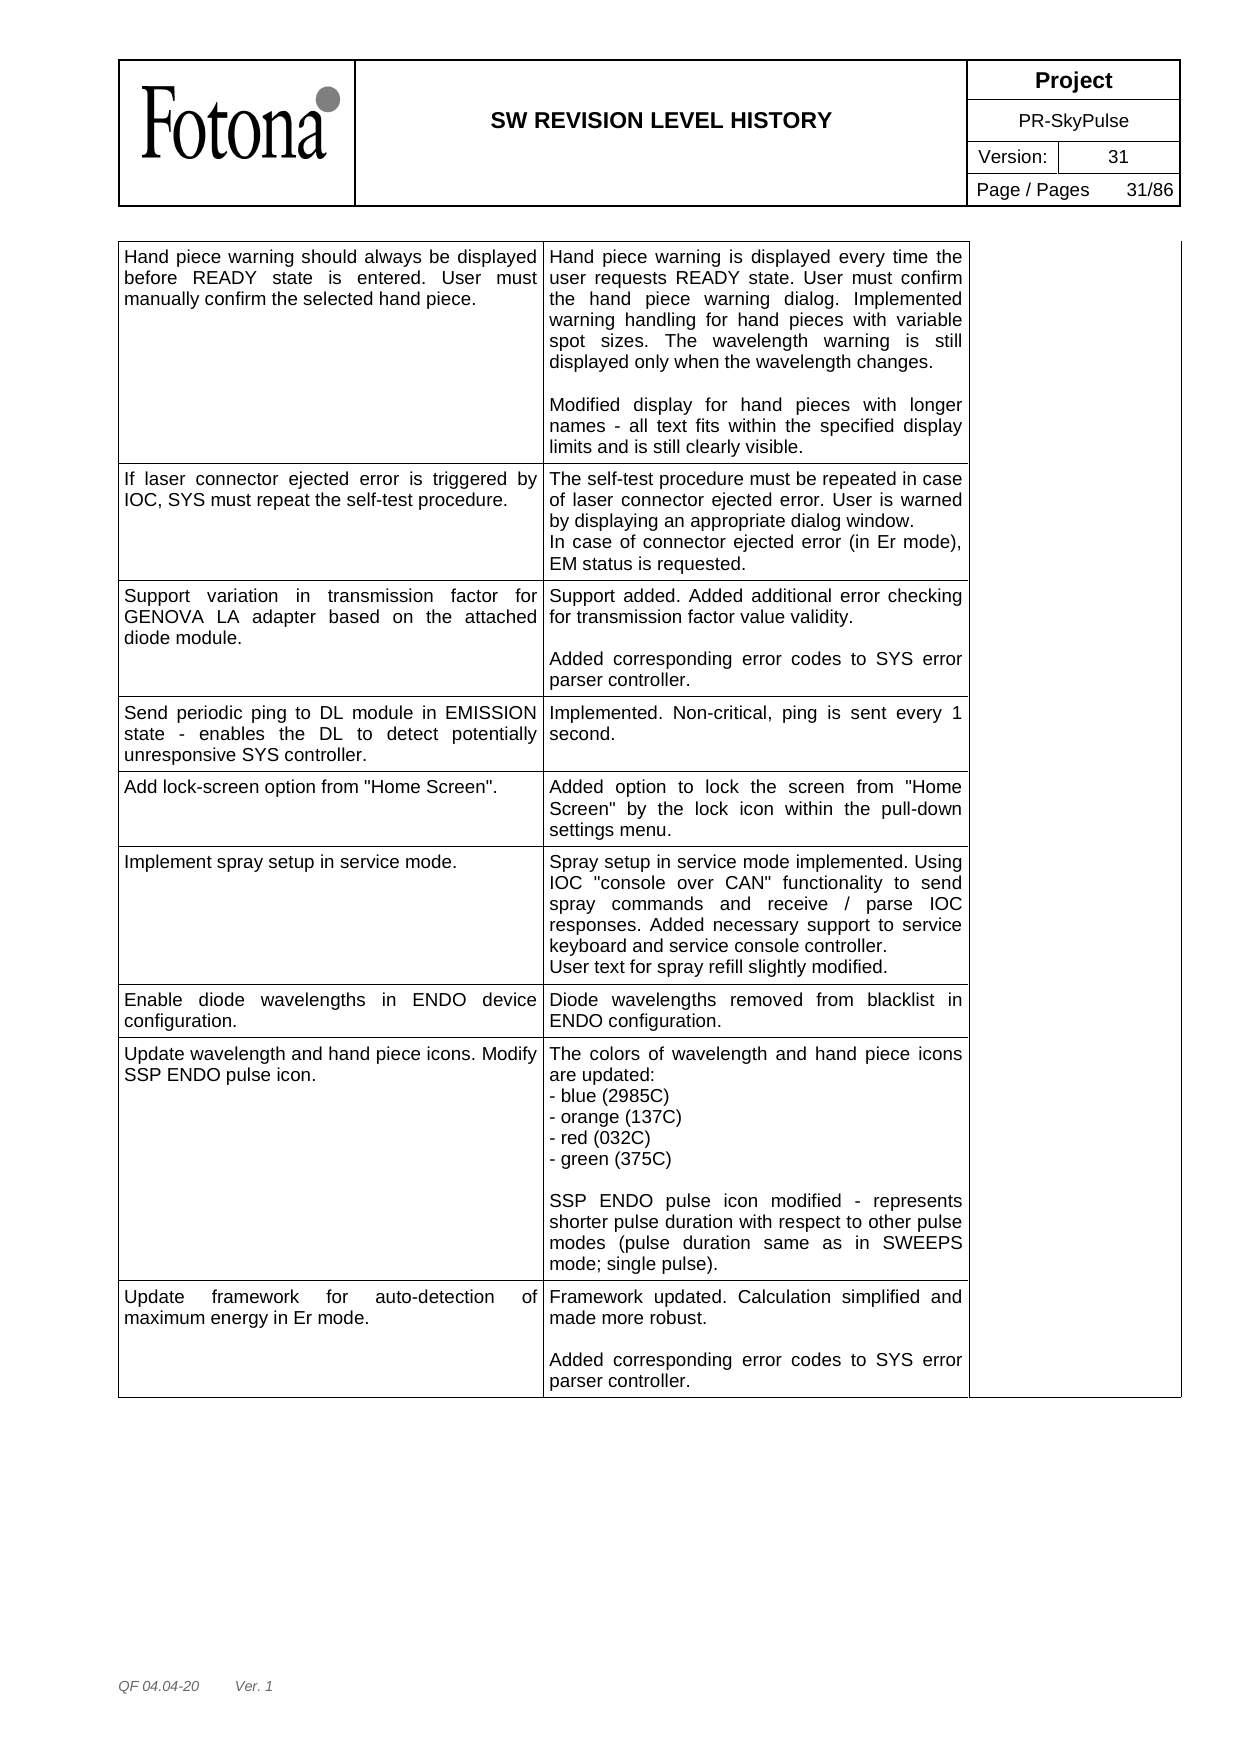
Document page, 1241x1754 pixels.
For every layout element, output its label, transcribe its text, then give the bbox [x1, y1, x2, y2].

table_cell Send periodic ping to DL module in EMISSION state - enables the DL to detect potentially unresponsive SYS controller. [119, 697, 543, 771]
table_cell Hand piece warning should always be displayed before READY state is entered. User must manually confirm the selected hand piece. [119, 242, 543, 463]
table_cell Implemented. Non-critical, ping is sent every 1 second. [544, 697, 968, 771]
table_cell Framework updated. Calculation simplified and made more robust. Added corresponding error codes to SYS error parser controller. [544, 1281, 968, 1397]
table_cell Support variation in transmission factor for GENOVA LA adapter based on the attached diode module. [119, 581, 543, 696]
table_cell Implement spray setup in service mode. [119, 847, 543, 984]
table_cell Added option to lock the screen from "Home Screen" by the lock icon within the pull-down settings menu. [544, 772, 968, 846]
table_cell Update framework for auto-detection of maximum energy in Er mode. [119, 1281, 543, 1397]
table_cell Add lock-screen option from "Home Screen". [119, 772, 543, 846]
table_cell The colors of wavelength and hand piece icons are updated: - blue (2985C) - orange (137C) - red (032C) - green (375C) SSP ENDO pulse icon modified - represents shorter pulse duration with respect to other pulse modes (pulse duration same as in SWEEPS mode; single pulse). [544, 1038, 968, 1280]
table_cell Support added. Added additional error checking for transmission factor value validity. Added corresponding error codes to SYS error parser controller. [544, 581, 968, 696]
table_cell If laser connector ejected error is triggered by IOC, SYS must repeat the self-test procedure. [119, 464, 543, 580]
table_cell Diode wavelengths removed from blacklist in ENDO configuration. [544, 985, 968, 1037]
table_cell Spray setup in service mode implemented. Using IOC "console over CAN" functionality to send spray commands and receive / parse IOC responses. Added necessary support to service keyboard and service console controller. User text for spray refill slightly modified. [544, 847, 968, 984]
table_cell The self-test procedure must be repeated in case of laser connector ejected error. User is warned by displaying an appropriate dialog window. In case of connector ejected error (in Er mode), EM status is requested. [544, 464, 968, 580]
table_cell Hand piece warning is displayed every time the user requests READY state. User must confirm the hand piece warning dialog. Implemented warning handling for hand pieces with variable spot sizes. The wavelength warning is still displayed only when the wavelength changes. Modified display for hand pieces with longer names - all text fits within the specified display limits and is still clearly visible. [544, 242, 968, 463]
table_cell Enable diode wavelengths in ENDO device configuration. [119, 985, 543, 1037]
table_cell [970, 241, 1181, 1397]
table_cell Update wavelength and hand piece icons. Modify SSP ENDO pulse icon. [119, 1038, 543, 1280]
